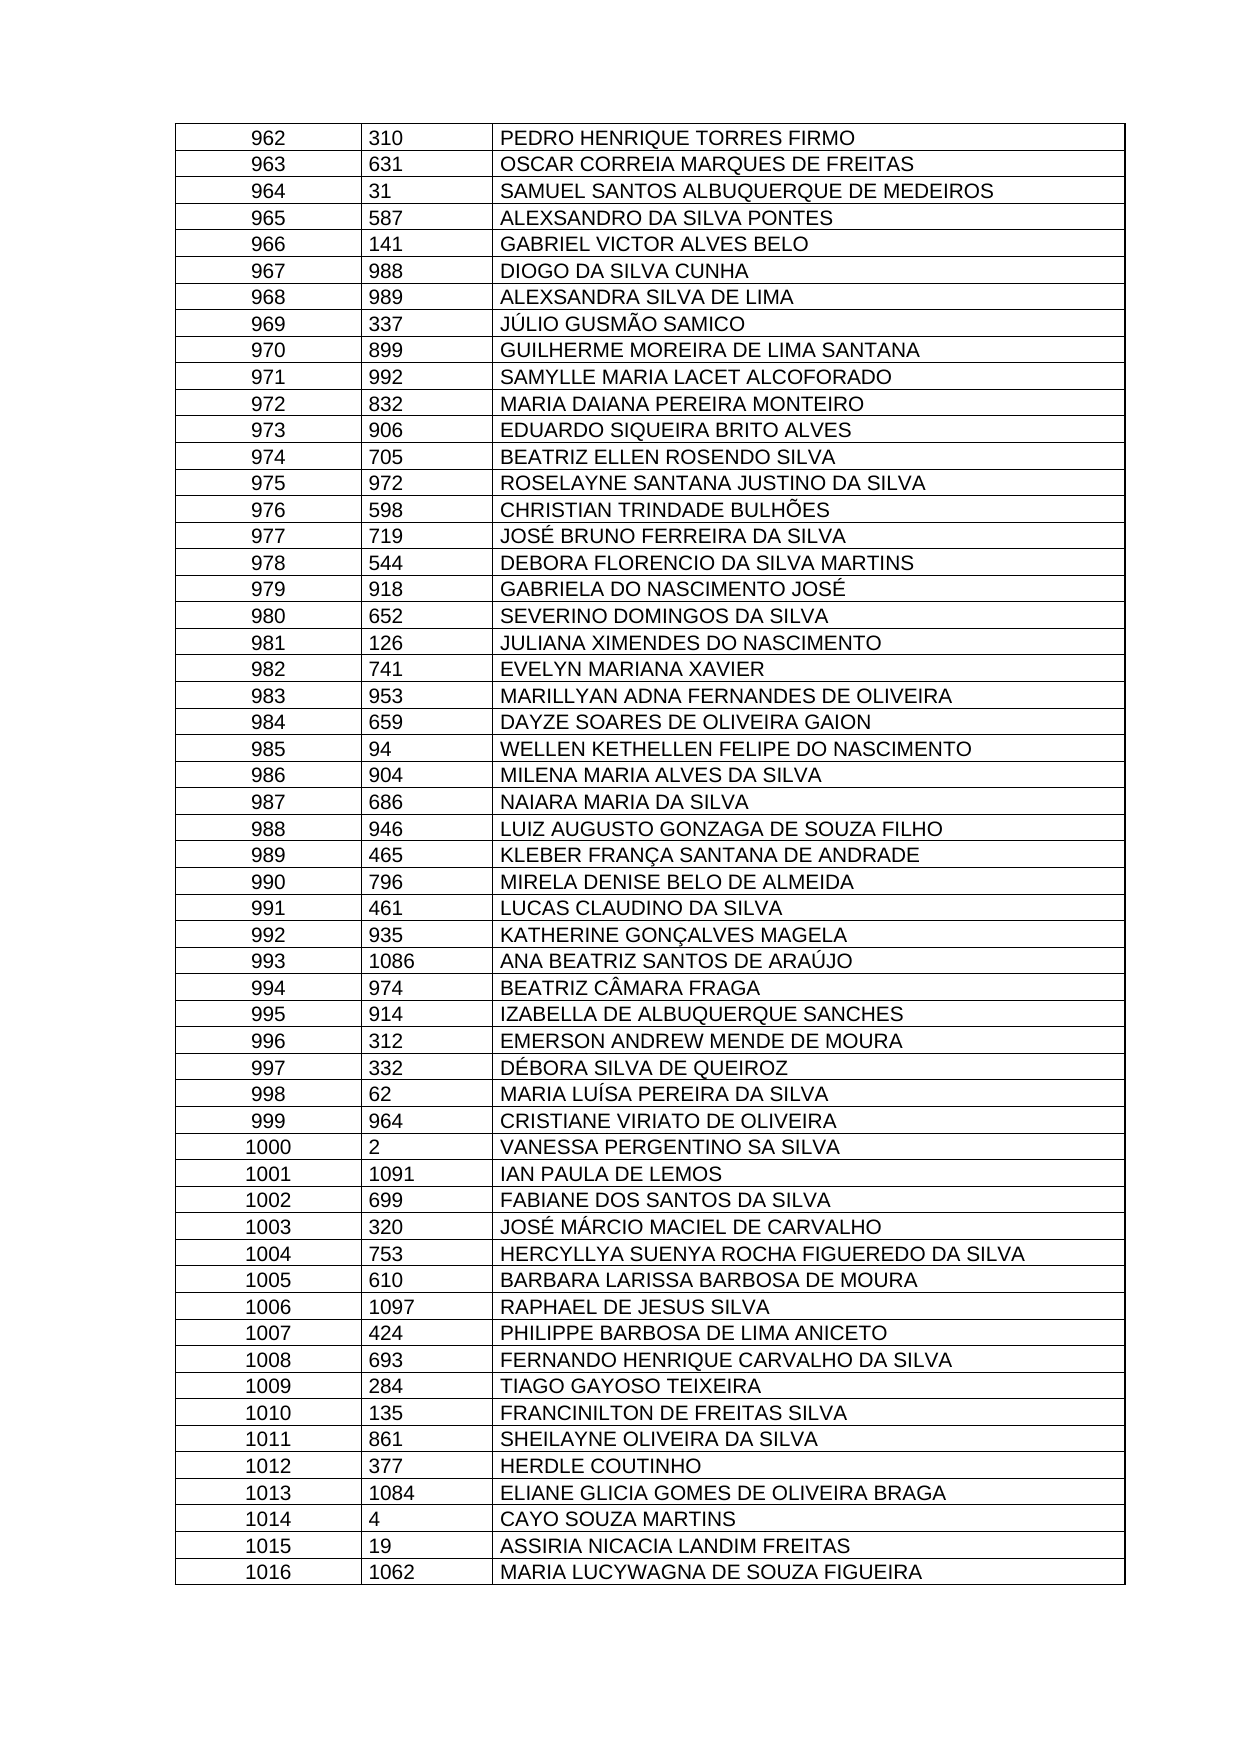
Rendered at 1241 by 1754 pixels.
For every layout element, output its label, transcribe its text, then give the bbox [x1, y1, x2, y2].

table_cell CAYO SOUZA MARTINS [493, 1505, 1124, 1531]
table_cell LUCAS CLAUDINO DA SILVA [493, 895, 1124, 920]
table_cell 686 [362, 788, 492, 814]
table_cell 970 [176, 337, 361, 362]
table_cell 312 [362, 1027, 492, 1053]
table_cell 976 [176, 496, 361, 522]
table_cell 965 [176, 204, 361, 229]
table_cell 989 [362, 284, 492, 309]
table_cell 284 [362, 1373, 492, 1398]
table_cell 796 [362, 868, 492, 893]
table_cell HERDLE COUTINHO [493, 1452, 1124, 1478]
table_cell 972 [362, 470, 492, 495]
table_cell IZABELLA DE ALBUQUERQUE SANCHES [493, 1001, 1124, 1026]
table_cell 980 [176, 602, 361, 628]
table_cell 135 [362, 1399, 492, 1425]
table_cell 975 [176, 470, 361, 495]
table_cell 993 [176, 948, 361, 973]
table_cell 999 [176, 1107, 361, 1132]
table_cell 1008 [176, 1346, 361, 1372]
table_cell 972 [176, 390, 361, 415]
table_cell 1003 [176, 1213, 361, 1239]
table_cell 935 [362, 921, 492, 947]
table_cell 996 [176, 1027, 361, 1053]
table_cell BEATRIZ CÂMARA FRAGA [493, 974, 1124, 1000]
table_cell MARIA LUCYWAGNA DE SOUZA FIGUEIRA [493, 1559, 1124, 1584]
table_cell JOSÉ MÁRCIO MACIEL DE CARVALHO [493, 1213, 1124, 1239]
table_cell ELIANE GLICIA GOMES DE OLIVEIRA BRAGA [493, 1479, 1124, 1504]
table_cell ALEXSANDRA SILVA DE LIMA [493, 284, 1124, 309]
table_cell 985 [176, 735, 361, 761]
table_cell 126 [362, 629, 492, 654]
table_cell 31 [362, 177, 492, 203]
table_cell 719 [362, 523, 492, 548]
table_cell 906 [362, 416, 492, 442]
table_cell JOSÉ BRUNO FERREIRA DA SILVA [493, 523, 1124, 548]
table_cell GUILHERME MOREIRA DE LIMA SANTANA [493, 337, 1124, 362]
table_cell 978 [176, 549, 361, 575]
table_cell 962 [176, 124, 361, 150]
table_cell 984 [176, 709, 361, 734]
table_cell 598 [362, 496, 492, 522]
table_cell SAMUEL SANTOS ALBUQUERQUE DE MEDEIROS [493, 177, 1124, 203]
table_cell 1062 [362, 1559, 492, 1584]
table_cell 2 [362, 1134, 492, 1159]
table_cell KLEBER FRANÇA SANTANA DE ANDRADE [493, 841, 1124, 867]
table_cell 461 [362, 895, 492, 920]
table_cell 899 [362, 337, 492, 362]
table_cell 973 [176, 416, 361, 442]
table_cell 997 [176, 1054, 361, 1079]
table_cell DIOGO DA SILVA CUNHA [493, 257, 1124, 282]
table_cell 1009 [176, 1373, 361, 1398]
table_cell TIAGO GAYOSO TEIXEIRA [493, 1373, 1124, 1398]
table_cell 968 [176, 284, 361, 309]
table_cell 741 [362, 655, 492, 681]
table_cell RAPHAEL DE JESUS SILVA [493, 1293, 1124, 1318]
table_cell ANA BEATRIZ SANTOS DE ARAÚJO [493, 948, 1124, 973]
table_cell 992 [176, 921, 361, 947]
table_cell LUIZ AUGUSTO GONZAGA DE SOUZA FILHO [493, 815, 1124, 840]
table_cell 1011 [176, 1426, 361, 1451]
table_cell BEATRIZ ELLEN ROSENDO SILVA [493, 443, 1124, 468]
table_cell 1097 [362, 1293, 492, 1318]
table_cell 1014 [176, 1505, 361, 1531]
table_cell PEDRO HENRIQUE TORRES FIRMO [493, 124, 1124, 150]
table_cell 979 [176, 576, 361, 601]
table_cell 832 [362, 390, 492, 415]
table_cell 705 [362, 443, 492, 468]
table_cell MARIA DAIANA PEREIRA MONTEIRO [493, 390, 1124, 415]
table_cell VANESSA PERGENTINO SA SILVA [493, 1134, 1124, 1159]
table_cell MIRELA DENISE BELO DE ALMEIDA [493, 868, 1124, 893]
table_cell NAIARA MARIA DA SILVA [493, 788, 1124, 814]
table_cell 544 [362, 549, 492, 575]
table_cell MILENA MARIA ALVES DA SILVA [493, 762, 1124, 787]
table_cell WELLEN KETHELLEN FELIPE DO NASCIMENTO [493, 735, 1124, 761]
table_cell SHEILAYNE OLIVEIRA DA SILVA [493, 1426, 1124, 1451]
table_cell 4 [362, 1505, 492, 1531]
table_cell 964 [362, 1107, 492, 1132]
table_cell 652 [362, 602, 492, 628]
table_cell 953 [362, 682, 492, 707]
table_cell 992 [362, 363, 492, 389]
table_cell 377 [362, 1452, 492, 1478]
table_cell DAYZE SOARES DE OLIVEIRA GAION [493, 709, 1124, 734]
table_cell BARBARA LARISSA BARBOSA DE MOURA [493, 1266, 1124, 1292]
table_cell EMERSON ANDREW MENDE DE MOURA [493, 1027, 1124, 1053]
table_cell 631 [362, 151, 492, 176]
table_cell 1004 [176, 1240, 361, 1265]
table_cell 861 [362, 1426, 492, 1451]
table_cell 977 [176, 523, 361, 548]
table_cell 465 [362, 841, 492, 867]
table_cell 918 [362, 576, 492, 601]
table_cell 62 [362, 1080, 492, 1106]
table_cell 974 [176, 443, 361, 468]
table_cell 19 [362, 1532, 492, 1557]
table_cell ALEXSANDRO DA SILVA PONTES [493, 204, 1124, 229]
table_cell 1091 [362, 1160, 492, 1186]
table_cell 994 [176, 974, 361, 1000]
table_cell HERCYLLYA SUENYA ROCHA FIGUEREDO DA SILVA [493, 1240, 1124, 1265]
table_cell FABIANE DOS SANTOS DA SILVA [493, 1187, 1124, 1212]
table_cell 1086 [362, 948, 492, 973]
table_cell DÉBORA SILVA DE QUEIROZ [493, 1054, 1124, 1079]
table_cell 94 [362, 735, 492, 761]
table_cell SAMYLLE MARIA LACET ALCOFORADO [493, 363, 1124, 389]
table_cell 610 [362, 1266, 492, 1292]
table_cell KATHERINE GONÇALVES MAGELA [493, 921, 1124, 947]
table_cell 990 [176, 868, 361, 893]
table_cell 1000 [176, 1134, 361, 1159]
table_cell 987 [176, 788, 361, 814]
table_cell 963 [176, 151, 361, 176]
table_cell CRISTIANE VIRIATO DE OLIVEIRA [493, 1107, 1124, 1132]
table_cell 424 [362, 1320, 492, 1345]
table_cell 982 [176, 655, 361, 681]
table_cell 998 [176, 1080, 361, 1106]
table_cell 967 [176, 257, 361, 282]
table_cell 310 [362, 124, 492, 150]
table_cell 693 [362, 1346, 492, 1372]
table_cell 964 [176, 177, 361, 203]
table_cell 986 [176, 762, 361, 787]
table_cell EDUARDO SIQUEIRA BRITO ALVES [493, 416, 1124, 442]
table_cell CHRISTIAN TRINDADE BULHÕES [493, 496, 1124, 522]
table_cell 587 [362, 204, 492, 229]
table_cell 988 [362, 257, 492, 282]
table_cell 991 [176, 895, 361, 920]
table_cell JÚLIO GUSMÃO SAMICO [493, 310, 1124, 336]
table_cell 1012 [176, 1452, 361, 1478]
table_cell 1007 [176, 1320, 361, 1345]
table_cell PHILIPPE BARBOSA DE LIMA ANICETO [493, 1320, 1124, 1345]
table_cell 983 [176, 682, 361, 707]
table_cell 1001 [176, 1160, 361, 1186]
table_cell 1002 [176, 1187, 361, 1212]
table_cell DEBORA FLORENCIO DA SILVA MARTINS [493, 549, 1124, 575]
table_cell 1006 [176, 1293, 361, 1318]
table_cell 946 [362, 815, 492, 840]
table_cell 1016 [176, 1559, 361, 1584]
table_cell 904 [362, 762, 492, 787]
table_cell 971 [176, 363, 361, 389]
table_cell 914 [362, 1001, 492, 1026]
table_cell 988 [176, 815, 361, 840]
table_cell 141 [362, 230, 492, 256]
table_cell 320 [362, 1213, 492, 1239]
table_cell JULIANA XIMENDES DO NASCIMENTO [493, 629, 1124, 654]
table_cell 969 [176, 310, 361, 336]
table_cell 659 [362, 709, 492, 734]
table_cell 1010 [176, 1399, 361, 1425]
table_cell 332 [362, 1054, 492, 1079]
table_cell 1084 [362, 1479, 492, 1504]
table_cell FRANCINILTON DE FREITAS SILVA [493, 1399, 1124, 1425]
table_cell 1015 [176, 1532, 361, 1557]
table_cell EVELYN MARIANA XAVIER [493, 655, 1124, 681]
table_cell ASSIRIA NICACIA LANDIM FREITAS [493, 1532, 1124, 1557]
table_cell 981 [176, 629, 361, 654]
table_cell MARIA LUÍSA PEREIRA DA SILVA [493, 1080, 1124, 1106]
table_cell 974 [362, 974, 492, 1000]
table_cell 1013 [176, 1479, 361, 1504]
table_cell ROSELAYNE SANTANA JUSTINO DA SILVA [493, 470, 1124, 495]
table_cell GABRIEL VICTOR ALVES BELO [493, 230, 1124, 256]
table_cell 699 [362, 1187, 492, 1212]
table_cell 966 [176, 230, 361, 256]
table_cell GABRIELA DO NASCIMENTO JOSÉ [493, 576, 1124, 601]
table_cell 989 [176, 841, 361, 867]
table_cell OSCAR CORREIA MARQUES DE FREITAS [493, 151, 1124, 176]
table_cell MARILLYAN ADNA FERNANDES DE OLIVEIRA [493, 682, 1124, 707]
table_cell SEVERINO DOMINGOS DA SILVA [493, 602, 1124, 628]
table_cell 753 [362, 1240, 492, 1265]
table_cell 995 [176, 1001, 361, 1026]
table_cell FERNANDO HENRIQUE CARVALHO DA SILVA [493, 1346, 1124, 1372]
table_cell IAN PAULA DE LEMOS [493, 1160, 1124, 1186]
table_cell 337 [362, 310, 492, 336]
table_cell 1005 [176, 1266, 361, 1292]
